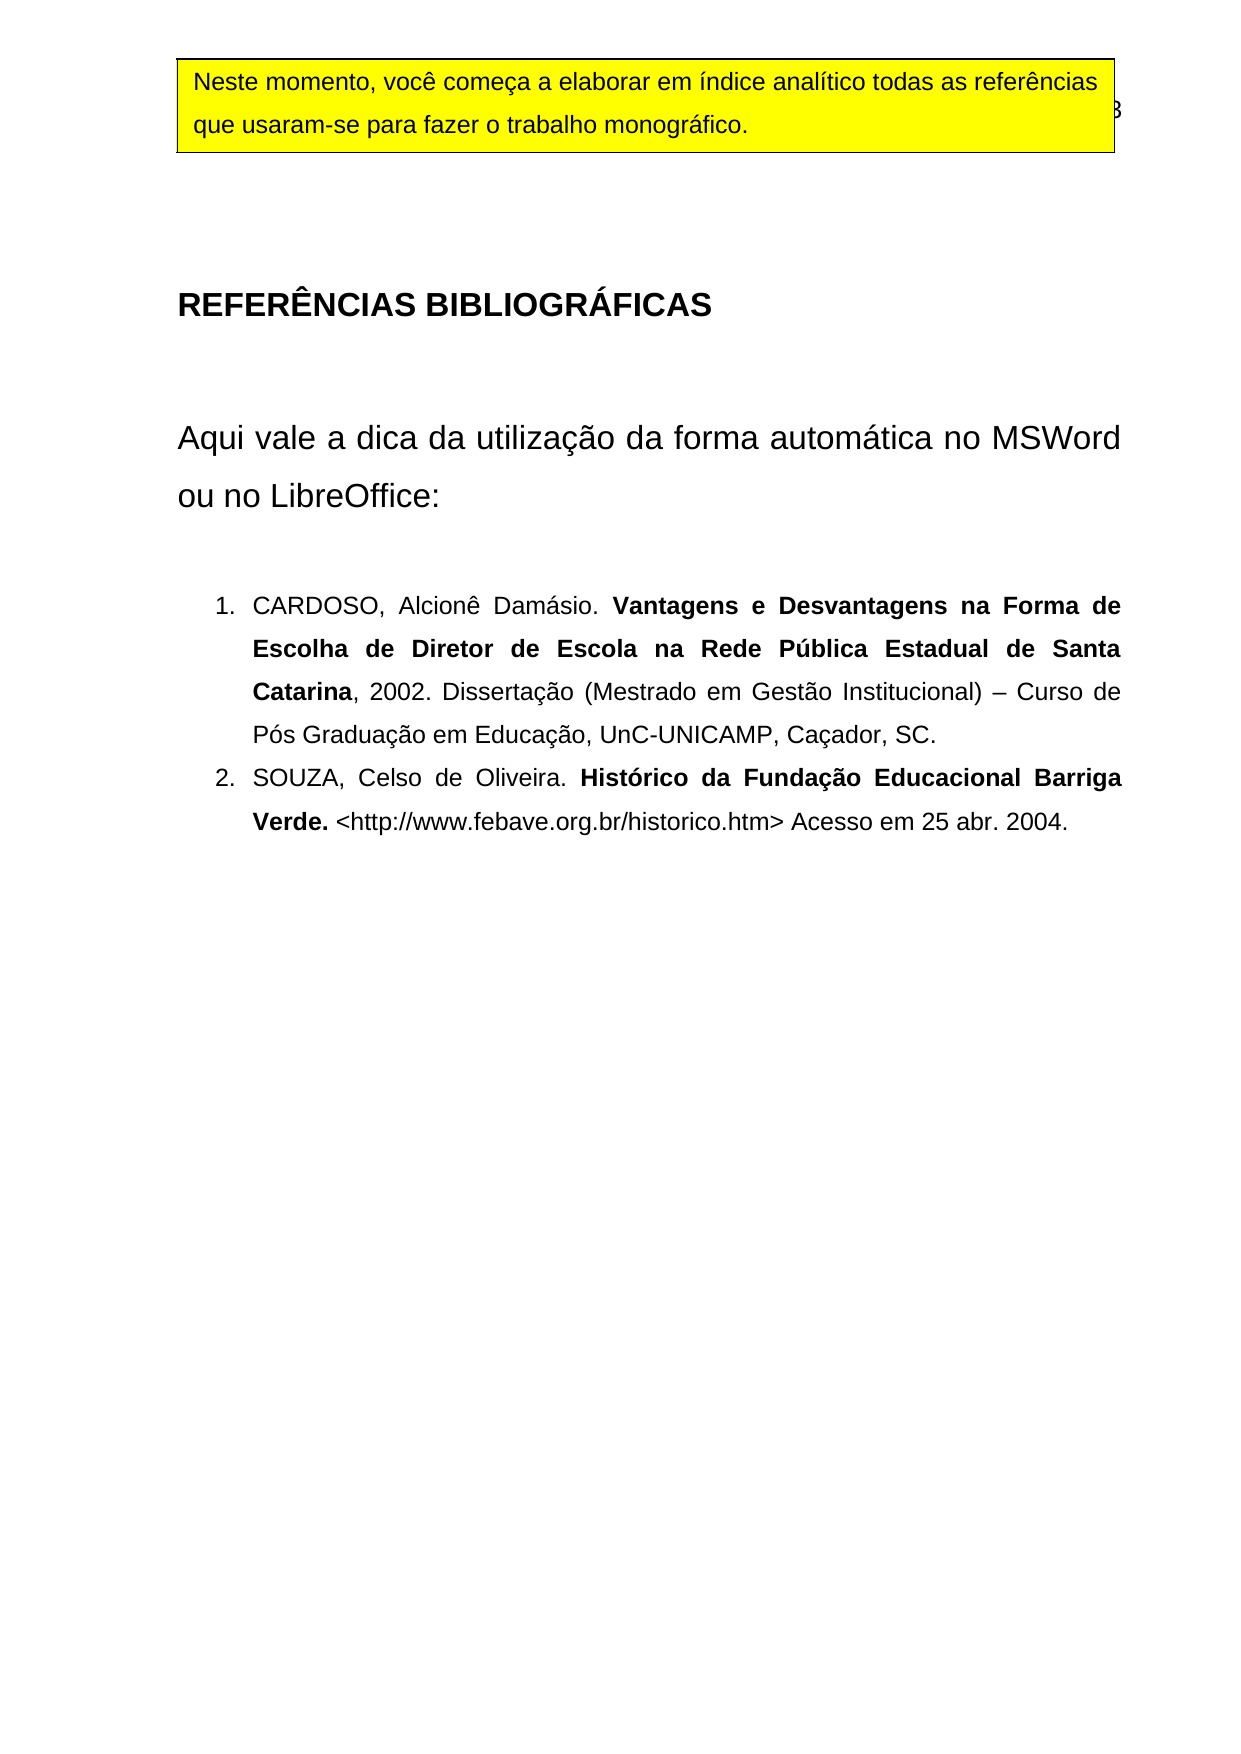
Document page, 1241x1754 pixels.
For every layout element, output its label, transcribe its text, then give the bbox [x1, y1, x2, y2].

list SOUZA, Celso de Oliveira. Histórico da Fundação Educacional Barriga Verde. <http://www.febave.org.br/historico.htm> Acesso em 25 abr. 2004. [215, 763, 1122, 835]
text REFERÊNCIAS BIBLIOGRÁFICAS [177, 286, 1122, 324]
text Aqui vale a dica da utilização da forma automática no MSWord ou no LibreOffice: [177, 418, 1122, 514]
list CARDOSO, Alcionê Damásio. Vantagens e Desvantagens na Forma de Escolha de Diretor de Escola na Rede Pública Estadual de Santa Catarina, 2002. Dissertação (Mestrado em Gestão Institucional) – Curso de Pós Graduação em Educação, UnC-UNICAMP, Caçador, SC. [215, 591, 1122, 749]
text Neste momento, você começa a elaborar em índice analítico todas as referências que usaram-se para fazer o trabalho monográfico. [193, 67, 1099, 139]
